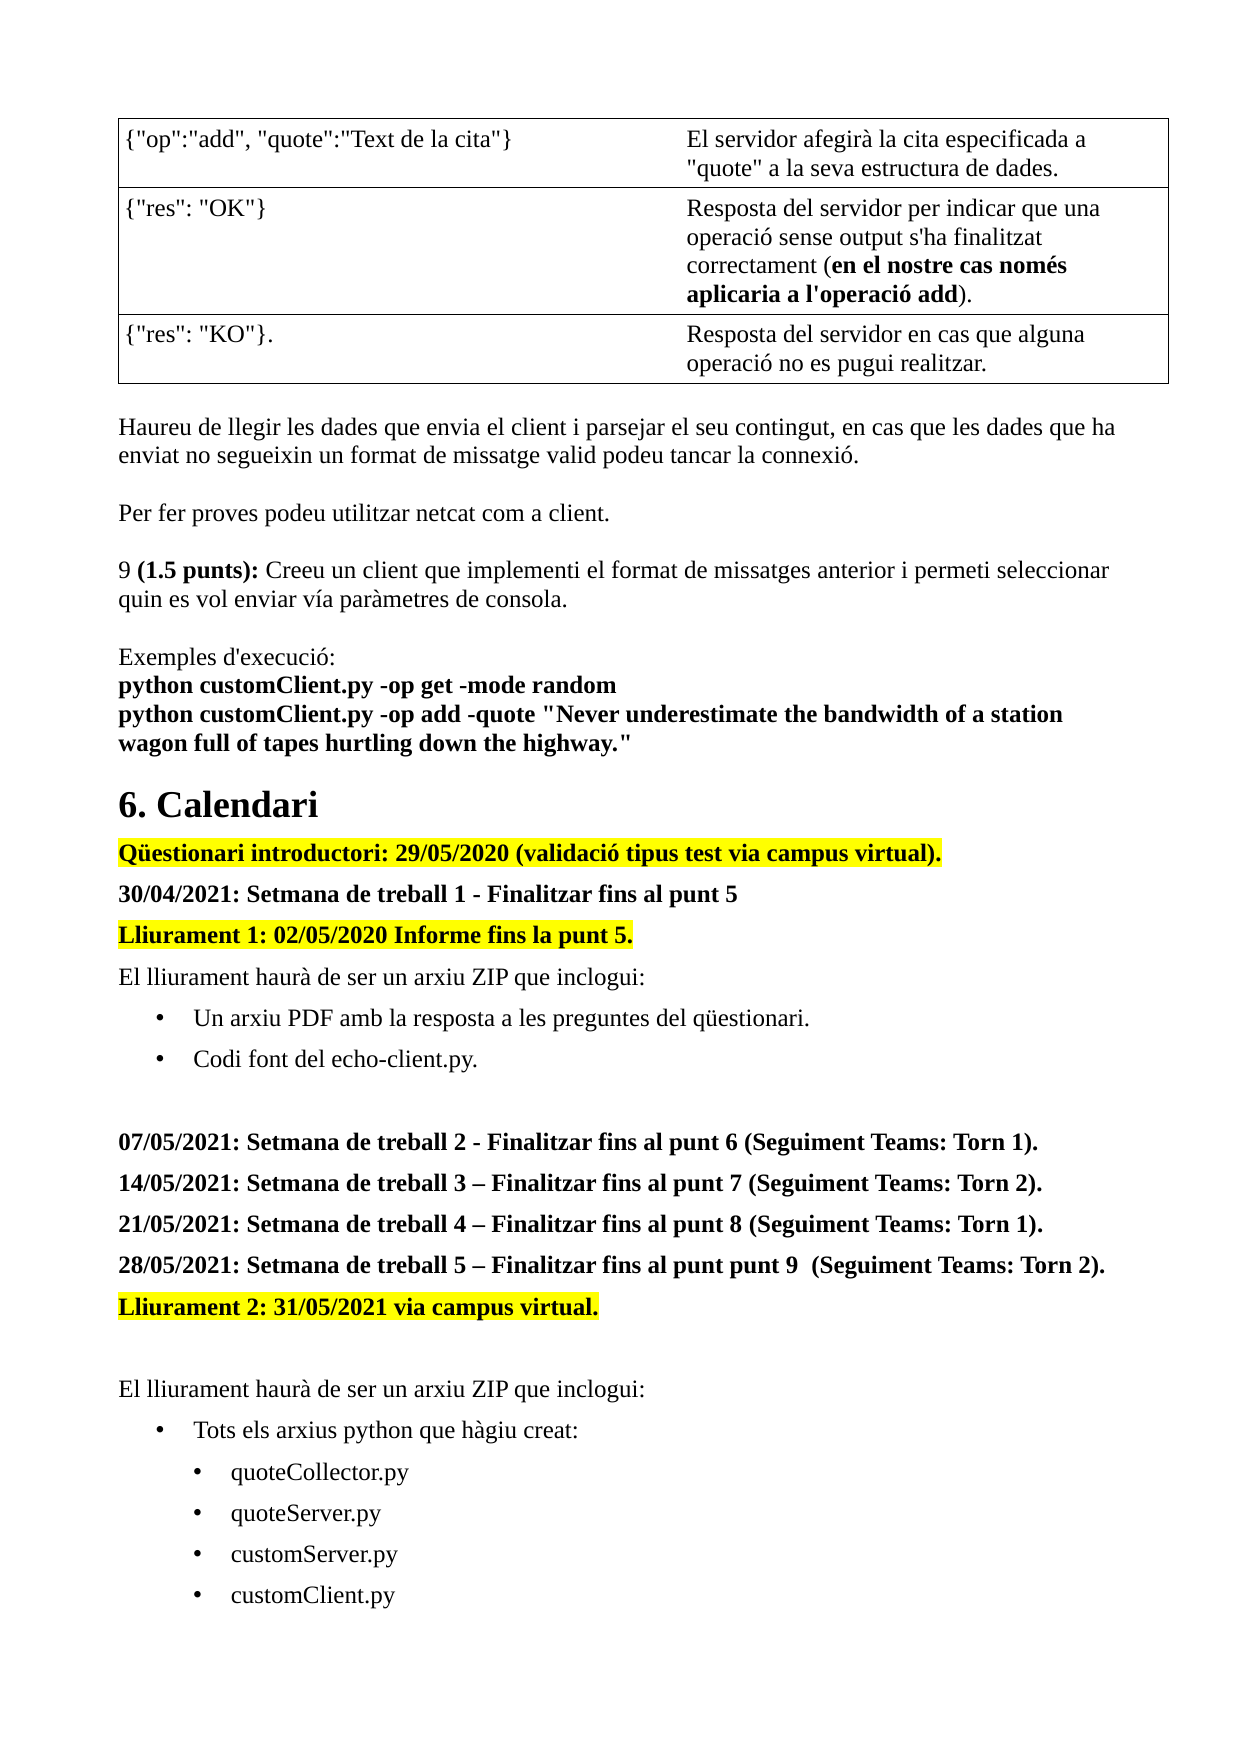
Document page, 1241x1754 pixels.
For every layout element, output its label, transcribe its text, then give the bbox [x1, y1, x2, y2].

list quoteServer.py [193, 1498, 1122, 1527]
text El lliurament haurà de ser un arxiu ZIP que inclogui: [118, 1374, 1122, 1403]
text Lliurament 1: 02/05/2020 Informe fins la punt 5. [118, 920, 1122, 949]
text 28/05/2021: Setmana de treball 5 – Finalitzar fins al punt punt 9 (Seguiment Teams: Torn 2). [118, 1250, 1122, 1279]
text python customClient.py -op get -mode random [118, 670, 1122, 699]
text Qüestionari introductori: 29/05/2020 (validació tipus test via campus virtual). [118, 838, 1122, 867]
text 07/05/2021: Setmana de treball 2 - Finalitzar fins al punt 6 (Seguiment Teams: Torn 1). [118, 1127, 1122, 1155]
text 14/05/2021: Setmana de treball 3 – Finalitzar fins al punt 7 (Seguiment Teams: Torn 2). [118, 1168, 1122, 1197]
text 9 (1.5 punts): Creeu un client que implementi el format de missatges anterior i permeti seleccionar quin es vol enviar vía paràmetres de consola. [118, 555, 1122, 613]
list Tots els arxius python que hàgiu creat: [156, 1415, 1122, 1444]
text 30/04/2021: Setmana de treball 1 - Finalitzar fins al punt 5 [118, 879, 1122, 908]
text El lliurament haurà de ser un arxiu ZIP que inclogui: [118, 962, 1122, 990]
text python customClient.py -op add -quote "Never underestimate the bandwidth of a station wagon full of tapes hurtling down the highway." [118, 699, 1122, 757]
text Exemples d'execució: [118, 642, 1122, 670]
list customClient.py [193, 1580, 1122, 1609]
table_cell Resposta del servidor per indicar que una operació sense output s'ha finalitzat correctament (en el nostre cas només aplicaria a l'operació add). [681, 188, 1168, 314]
list Un arxiu PDF amb la resposta a les preguntes del qüestionari. [156, 1003, 1122, 1032]
subtitle 6. Calendari [118, 782, 1122, 825]
text Per fer proves podeu utilitzar netcat com a client. [118, 498, 1122, 527]
text Haureu de llegir les dades que envia el client i parsejar el seu contingut, en cas que les dades que ha enviat no segueixin un format de missatge valid podeu tancar la connexió. [118, 412, 1122, 469]
table_cell {"res": "KO"}. [119, 315, 681, 383]
table_cell {"op":"add", "quote":"Text de la cita"} [119, 119, 681, 187]
list quoteCollector.py [193, 1457, 1122, 1485]
table_cell Resposta del servidor en cas que alguna operació no es pugui realitzar. [681, 315, 1168, 383]
text 21/05/2021: Setmana de treball 4 – Finalitzar fins al punt 8 (Seguiment Teams: Torn 1). [118, 1209, 1122, 1238]
table_cell El servidor afegirà la cita especificada a "quote" a la seva estructura de dades. [681, 119, 1168, 187]
list Codi font del echo-client.py. [156, 1044, 1122, 1073]
text Lliurament 2: 31/05/2021 via campus virtual. [118, 1292, 1122, 1320]
table_cell {"res": "OK"} [119, 188, 681, 314]
list customServer.py [193, 1539, 1122, 1568]
